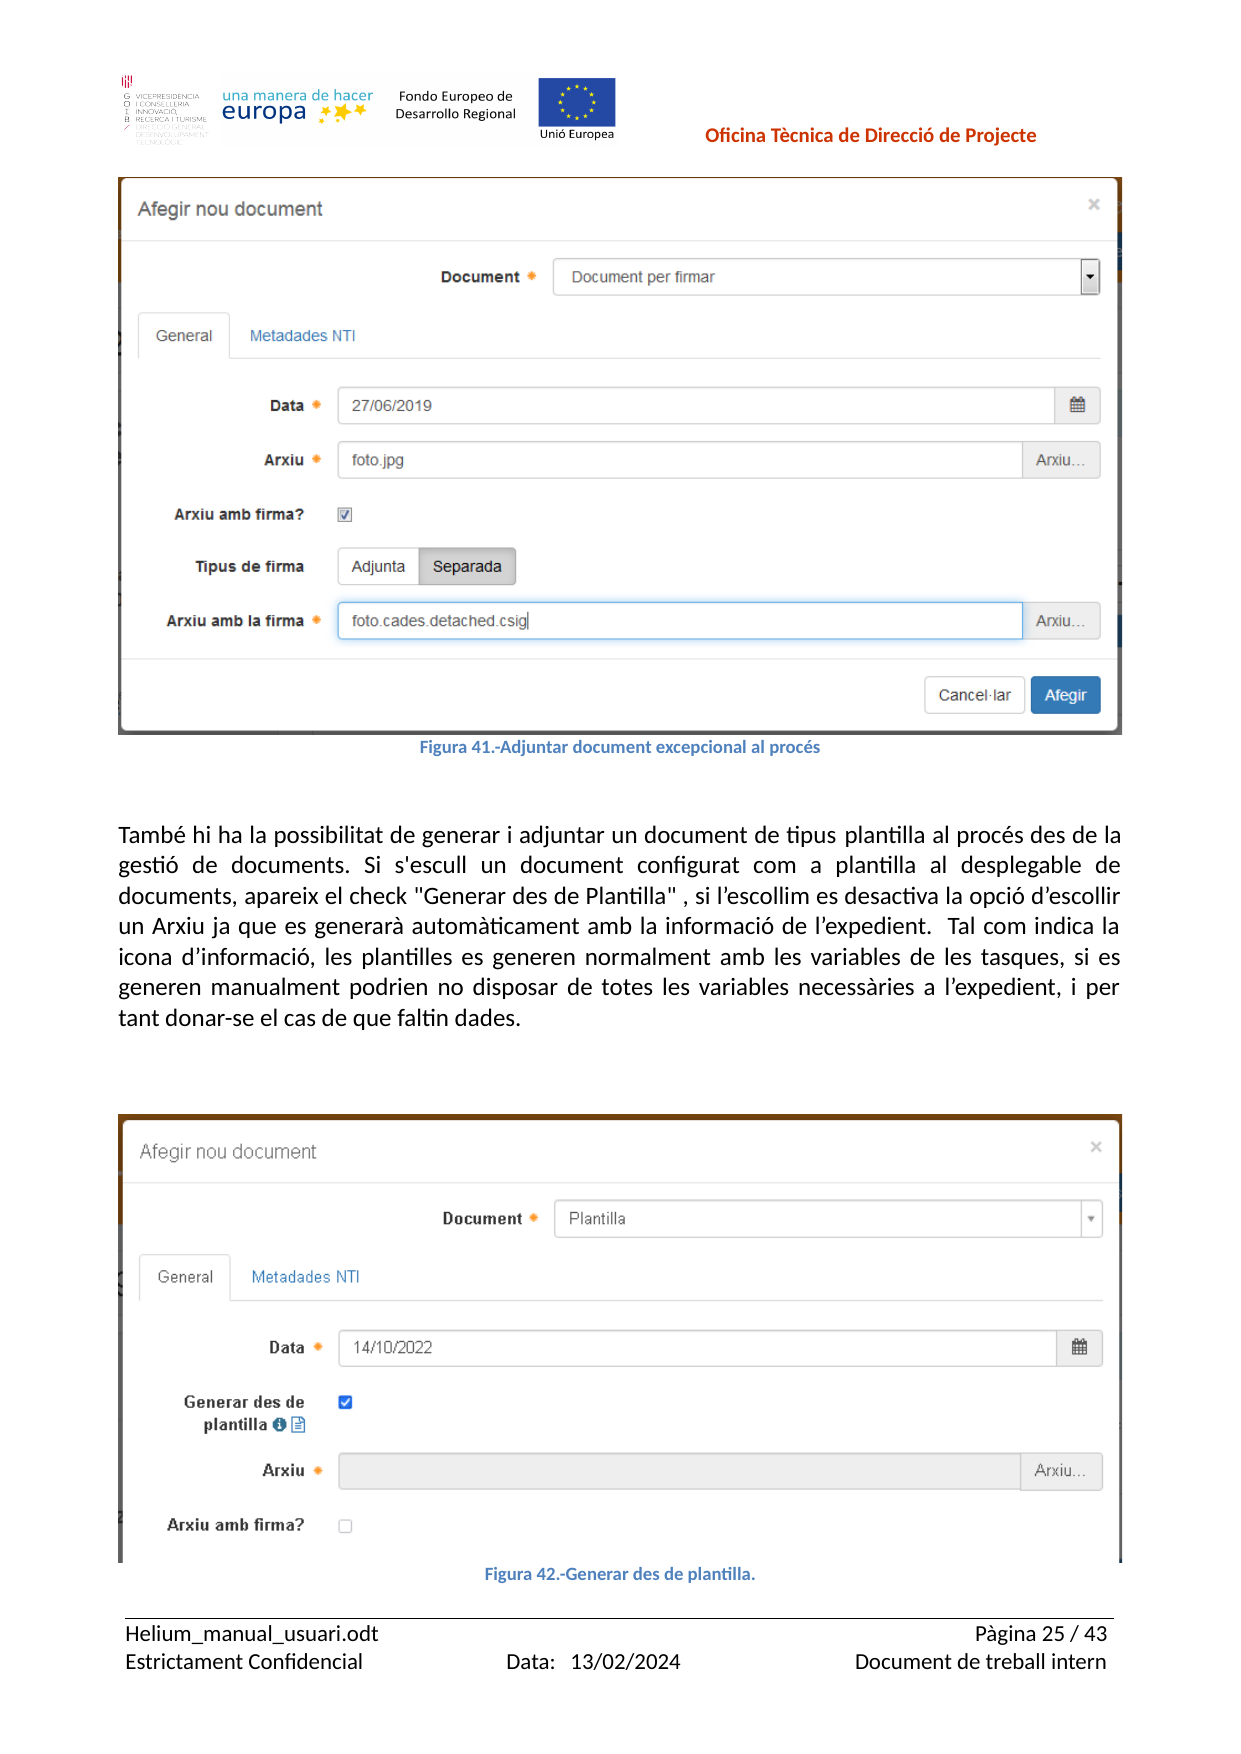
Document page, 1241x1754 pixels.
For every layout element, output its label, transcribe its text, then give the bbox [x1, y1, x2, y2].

text Figura 41.-Adjuntar document excepcional al procés [118, 735, 1122, 758]
picture [219, 73, 621, 147]
picture [118, 73, 213, 147]
text Figura 42.-Generar des de plantilla. [118, 1563, 1122, 1586]
list També hi ha la possibilitat de generar i adjuntar un document de tipus plantilla al procés des de la gestió de documents. Si s'escull un document configurat com a plantilla al desplegable de documents, apareix el check "Generar des de Plantilla" , si l’escollim es desactiva la opció d’escollir un Arxiu ja que es generarà automàticament amb la informació de l’expedient. Tal com indica la icona d’informació, les plantilles es generen normalment amb les variables de les tasques, si es generen manualment podrien no disposar de totes les variables necessàries a l’expedient, i per tant donar-se el cas de que faltin dades. [118, 819, 1122, 1033]
picture [118, 1114, 1123, 1563]
picture [118, 177, 1123, 735]
